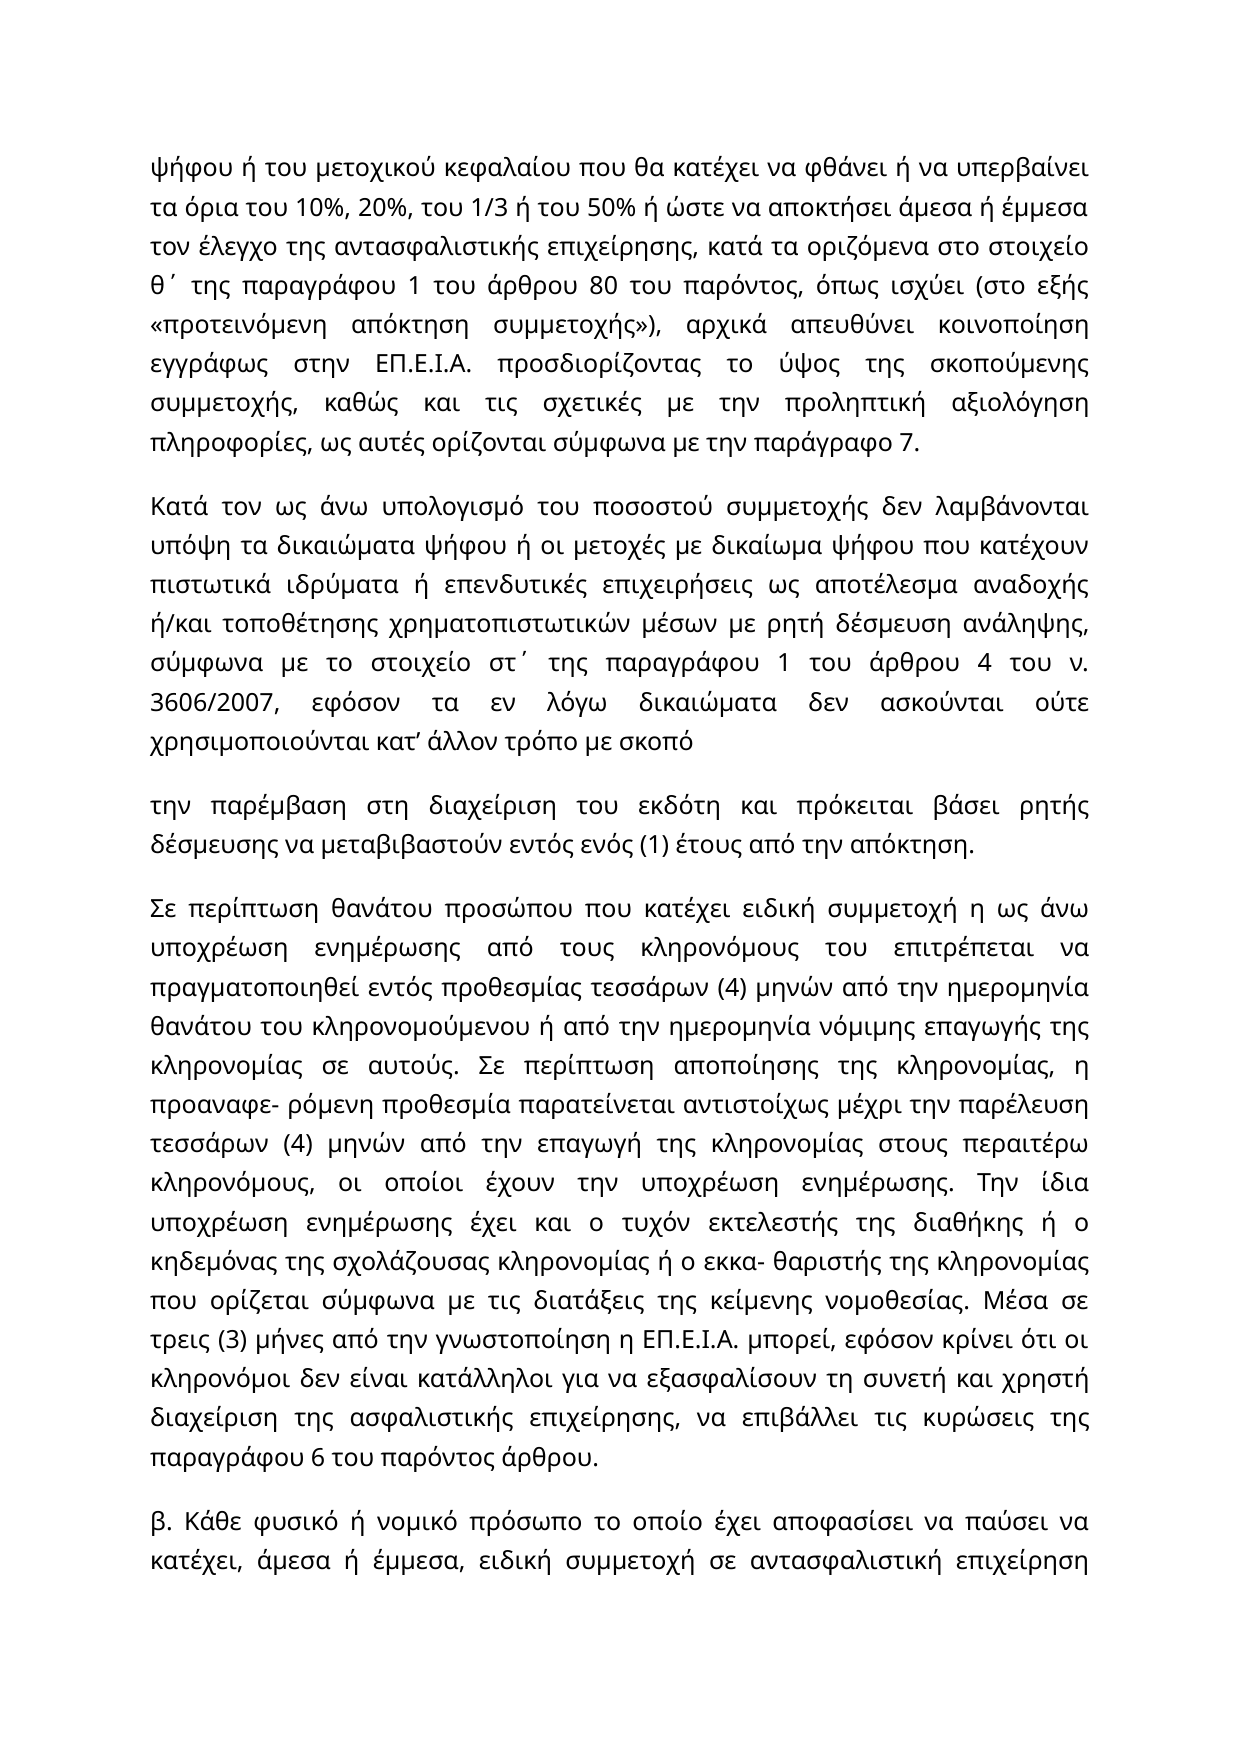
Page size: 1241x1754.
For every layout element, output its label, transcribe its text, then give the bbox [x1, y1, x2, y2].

text ψήφου ή του μετοχικού κεφαλαίου που θα κατέχει να φθάνει ή να υπερβαίνει τα όρια του 10%, 20%, του 1/3 ή του 50% ή ώστε να αποκτήσει άμεσα ή έμμεσα τον έλεγχο της αντασφαλιστικής επιχείρησης, κατά τα οριζόμενα στο στοιχείο θ΄ της παραγράφου 1 του άρθρου 80 του παρόντος, όπως ισχύει (στο εξής «προτεινόμενη απόκτηση συμμετοχής»), αρχικά απευθύνει κοινοποίηση εγγράφως στην ΕΠ.Ε.Ι.Α. προσδιορίζοντας το ύψος της σκοπούμενης συμμετοχής, καθώς και τις σχετικές με την προληπτική αξιολόγηση πληροφορίες, ως αυτές ορίζονται σύμφωνα με την παράγραφο 7. [150, 150, 1090, 458]
text β. Κάθε φυσικό ή νομικό πρόσωπο το οποίο έχει αποφασίσει να παύσει να κατέχει, άμεσα ή έμμεσα, ειδική συμμετοχή σε αντασφαλιστική επιχείρηση [150, 1503, 1090, 1577]
text Σε περίπτωση θανάτου προσώπου που κατέχει ειδική συμμετοχή η ως άνω υποχρέωση ενημέρωσης από τους κληρονόμους του επιτρέπεται να πραγματοποιηθεί εντός προθεσμίας τεσσάρων (4) μηνών από την ημερομηνία θανάτου του κληρονομούμενου ή από την ημερομηνία νόμιμης επαγωγής της κληρονομίας σε αυτούς. Σε περίπτωση αποποίησης της κληρονομίας, η προαναφε- ρόμενη προθεσμία παρατείνεται αντιστοίχως μέχρι την παρέλευση τεσσάρων (4) μηνών από την επαγωγή της κληρονομίας στους περαιτέρω κληρονόμους, οι οποίοι έχουν την υποχρέωση ενημέρωσης. Την ίδια υποχρέωση ενημέρωσης έχει και ο τυχόν εκτελεστής της διαθήκης ή ο κηδεμόνας της σχολάζουσας κληρονομίας ή ο εκκα- θαριστής της κληρονομίας που ορίζεται σύμφωνα με τις διατάξεις της κείμενης νομοθεσίας. Μέσα σε τρεις (3) μήνες από την γνωστοποίηση η ΕΠ.Ε.Ι.Α. μπορεί, εφόσον κρίνει ότι οι κληρονόμοι δεν είναι κατάλληλοι για να εξασφαλίσουν τη συνετή και χρηστή διαχείριση της ασφαλιστικής επιχείρησης, να επιβάλλει τις κυρώσεις της παραγράφου 6 του παρόντος άρθρου. [150, 891, 1090, 1473]
text Κατά τον ως άνω υπολογισμό του ποσοστού συμμετοχής δεν λαμβάνονται υπόψη τα δικαιώματα ψήφου ή οι μετοχές με δικαίωμα ψήφου που κατέχουν πιστωτικά ιδρύματα ή επενδυτικές επιχειρήσεις ως αποτέλεσμα αναδοχής ή/και τοποθέτησης χρηματοπιστωτικών μέσων με ρητή δέσμευση ανάληψης, σύμφωνα με το στοιχείο στ΄ της παραγράφου 1 του άρθρου 4 του ν. 3606/2007, εφόσον τα εν λόγω δικαιώματα δεν ασκούνται ούτε χρησιμοποιούνται κατ’ άλλον τρόπο με σκοπό [150, 488, 1090, 757]
text την παρέμβαση στη διαχείριση του εκδότη και πρόκειται βάσει ρητής δέσμευσης να μεταβιβαστούν εντός ενός (1) έτους από την απόκτηση. [150, 787, 1090, 861]
